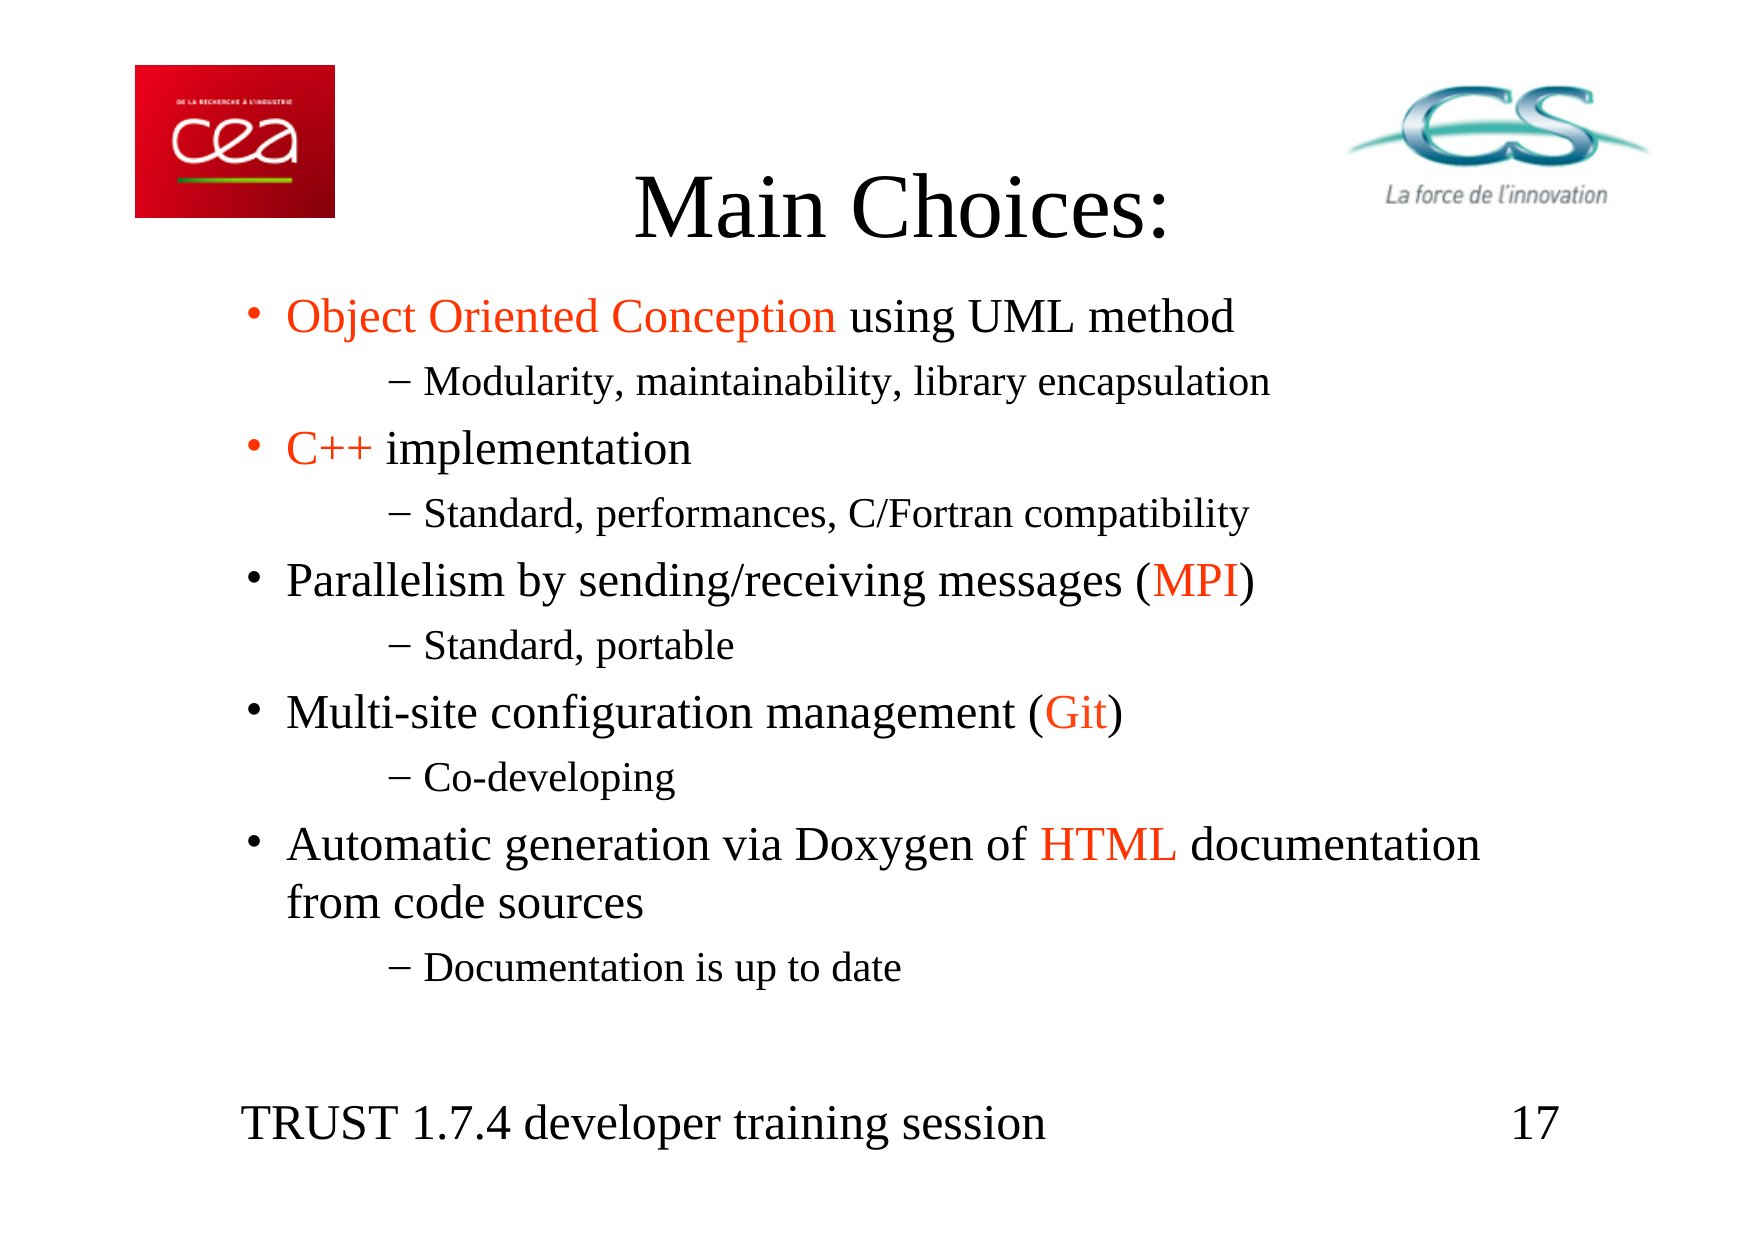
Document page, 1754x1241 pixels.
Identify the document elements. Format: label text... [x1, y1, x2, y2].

list Object Oriented Conception using UML method Modularity, maintainability, library encapsulation C++ implementation Standard, performances, C/Fortran compatibility Parallelism by sending/receiving messages (MPI) Standard, portable Multi-site configuration management (Git) Co-developing Automatic generation via Doxygen of HTML documentation from code sources Documentation is up to date [230, 276, 1583, 1002]
picture [1340, 73, 1662, 218]
title Main Choices: [227, 106, 1579, 295]
picture [135, 65, 335, 218]
